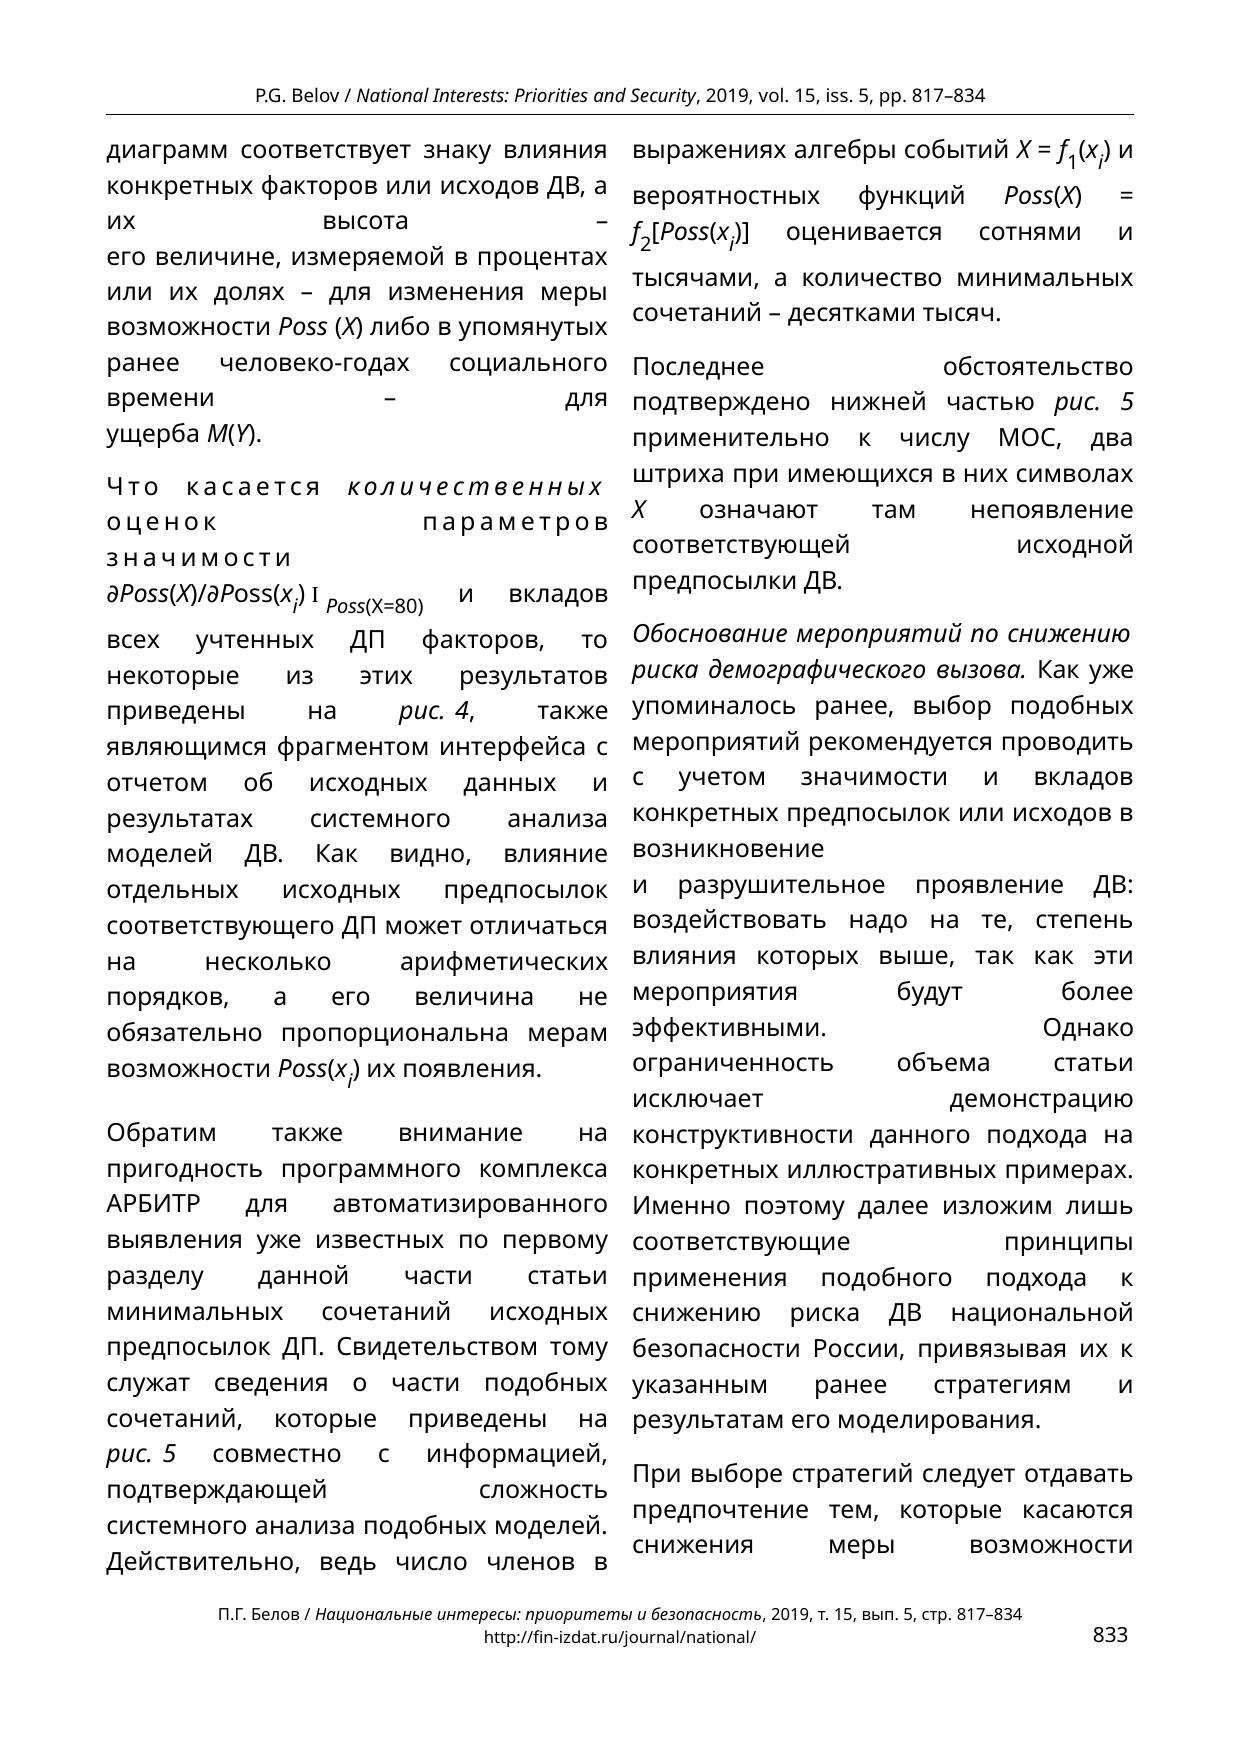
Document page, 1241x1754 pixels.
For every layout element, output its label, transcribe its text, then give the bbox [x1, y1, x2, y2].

text Обратим также внимание на пригодность программного комплекса АРБИТР для автоматизированного выявления уже известных по первому разделу данной части статьи минимальных сочетаний исходных предпосылок ДП. Свидетельством тому служат сведения о части подобных сочетаний, которые приведены на рис. 5 совместно с информацией, подтверждающей сложность системного анализа подобных моделей. Действительно, ведь число членов в [106, 1114, 608, 1577]
text Что касается количественных оценок параметров значимости ∂Poss(Х)/∂Poss(xi)Poss(Х=80) и вкладов всех учтенных ДП факторов, то некоторые из этих результатов приведены на рис. 4, также являющимся фрагментом интерфейса с отчетом об исходных данных и результатах системного анализа моделей ДВ. Как видно, влияние отдельных исходных предпосылок соответствующего ДП может отличаться на несколько арифметических порядков, а его величина не обязательно пропорциональна мерам возможности Poss(хi) их появления. [106, 468, 608, 1095]
text При выборе стратегий следует отдавать предпочтение тем, которые касаются снижения меры возможности [632, 1456, 1134, 1561]
text диаграмм соответствует знаку влияния конкретных факторов или исходов ДВ, а их высота – его величине, измеряемой в процентах или их долях – для изменения меры возможности Poss (X) либо в упомянутых ранее человеко-годах социального времени – для ущерба M(Y). [106, 132, 608, 449]
text Последнее обстоятельство подтверждено нижней частью рис. 5 применительно к числу МОС, два штриха при имеющихся в них символах Х означают там непоявление соответствующей исходной предпосылки ДВ. [632, 348, 1134, 597]
text выражениях алгебры событий Х = f1(хi) и вероятностных функций Poss(X) = f2[Poss(xi)] оценивается сотнями и тысячами, а количество минимальных сочетаний – десятками тысяч. [632, 132, 1134, 329]
text Обоснование мероприятий по снижению риска демографического вызова. Как уже упоминалось ранее, выбор подобных мероприятий рекомендуется проводить с учетом значимости и вкладов конкретных предпосылок или исходов в возникновение и разрушительное проявление ДВ: воздействовать надо на те, степень влияния которых выше, так как эти мероприятия будут более эффективными. Однако ограниченность объема статьи исключает демонстрацию конструктивности данного подхода на конкретных иллюстративных примерах. Именно поэтому далее изложим лишь соответствующие принципы применения подобного подхода к снижению риска ДВ национальной безопасности России, привязывая их к указанным ранее стратегиям и результатам его моделирования. [632, 616, 1134, 1436]
